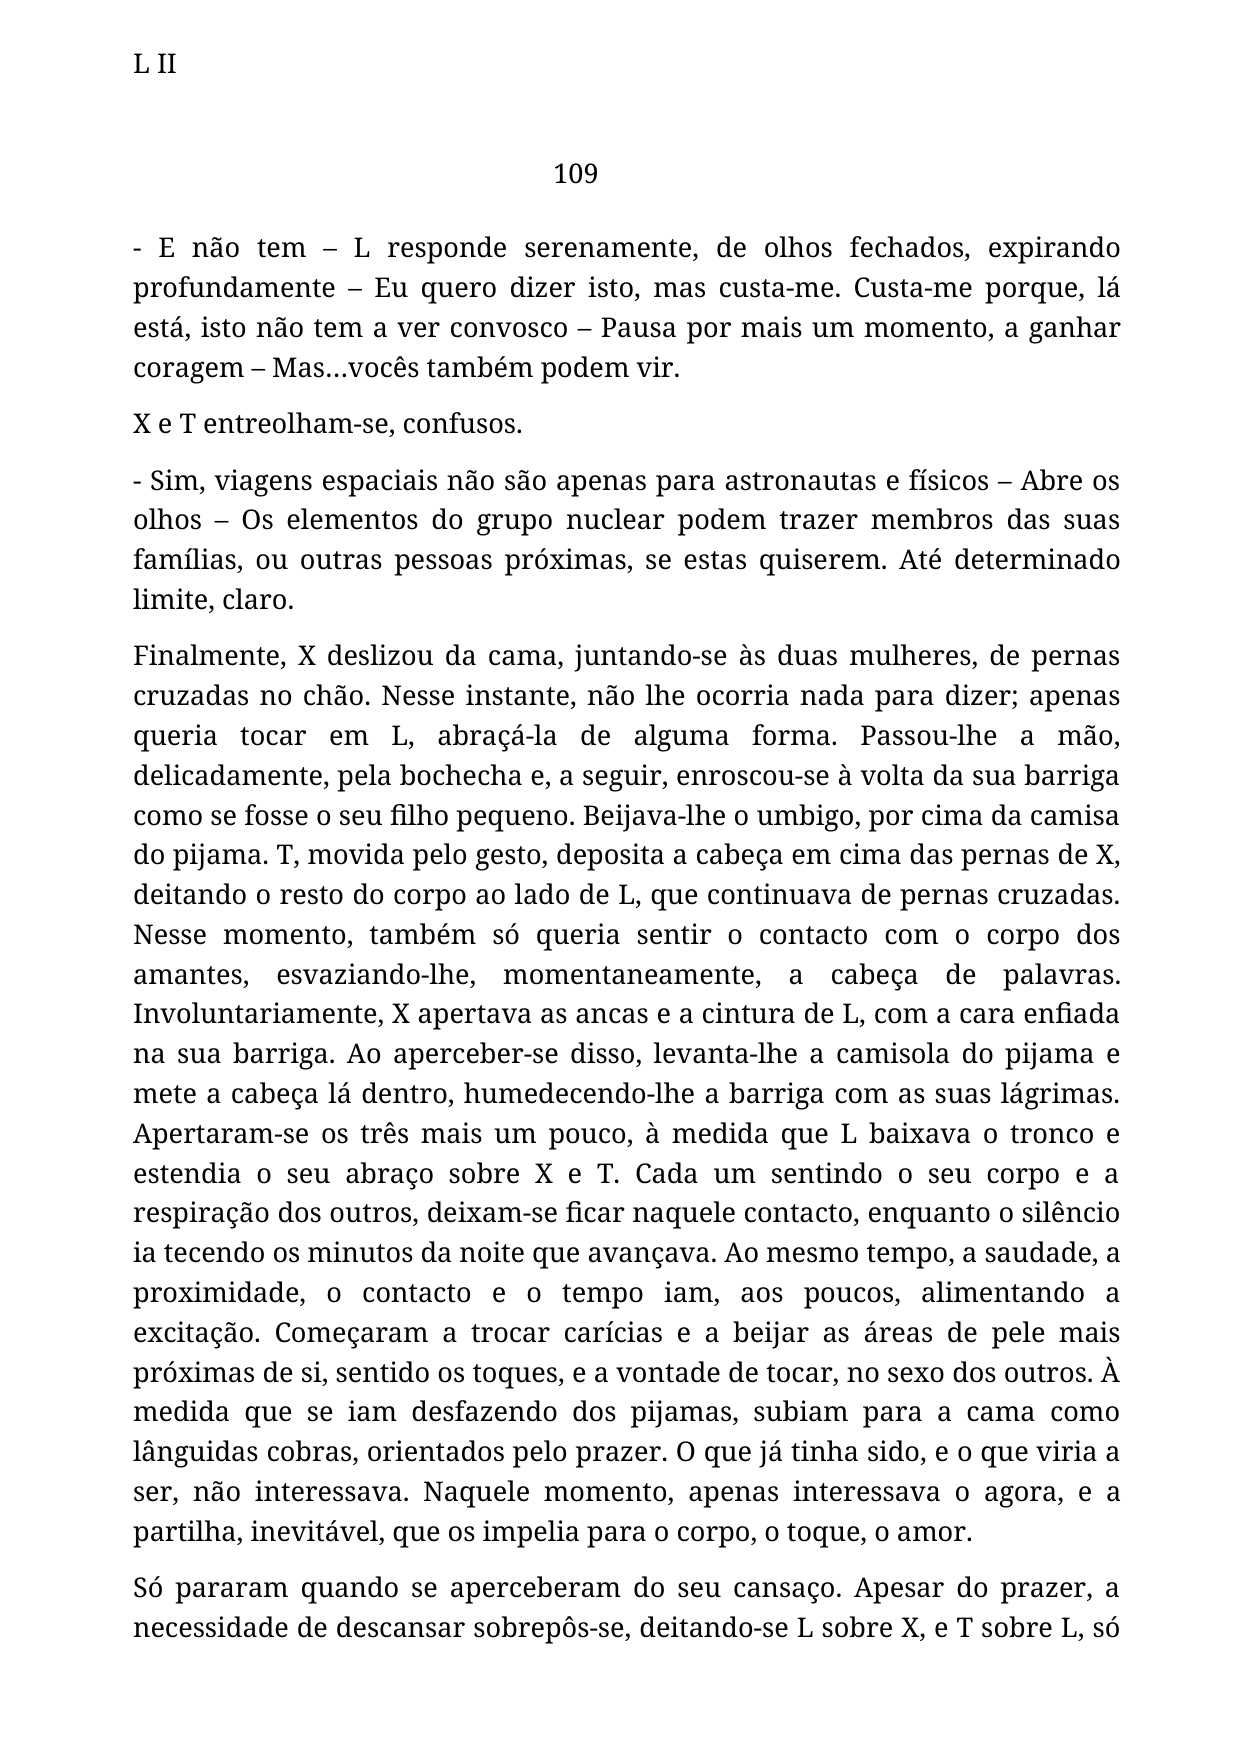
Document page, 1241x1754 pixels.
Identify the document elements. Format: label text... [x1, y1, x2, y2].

text X e T entreolham-se, confusos. [133, 404, 1122, 441]
text Só pararam quando se aperceberam do seu cansaço. Apesar do prazer, a necessidade de descansar sobrepôs-se, deitando-se L sobre X, e T sobre L, só [133, 1569, 1122, 1645]
text Finalmente, X deslizou da cama, juntando-se às duas mulheres, de pernas cruzadas no chão. Nesse instante, não lhe ocorria nada para dizer; apenas queria tocar em L, abraçá-la de alguma forma. Passou-lhe a mão, delicadamente, pela bochecha e, a seguir, enroscou-se à volta da sua barriga como se fosse o seu filho pequeno. Beijava-lhe o umbigo, por cima da camisa do pijama. T, movida pelo gesto, deposita a cabeça em cima das pernas de X, deitando o resto do corpo ao lado de L, que continuava de pernas cruzadas. Nesse momento, também só queria sentir o contacto com o corpo dos amantes, esvaziando-lhe, momentaneamente, a cabeça de palavras. Involuntariamente, X apertava as ancas e a cintura de L, com a cara enfiada na sua barriga. Ao aperceber-se disso, levanta-lhe a camisola do pijama e mete a cabeça lá dentro, humedecendo-lhe a barriga com as suas lágrimas. Apertaram-se os três mais um pouco, à medida que L baixava o tronco e estendia o seu abraço sobre X e T. Cada um sentindo o seu corpo e a respiração dos outros, deixam-se ficar naquele contacto, enquanto o silêncio ia tecendo os minutos da noite que avançava. Ao mesmo tempo, a saudade, a proximidade, o contacto e o tempo iam, aos poucos, alimentando a excitação. Começaram a trocar carícias e a beijar as áreas de pele mais próximas de si, sentido os toques, e a vontade de tocar, no sexo dos outros. À medida que se iam desfazendo dos pijamas, subiam para a cama como lânguidas cobras, orientados pelo prazer. O que já tinha sido, e o que viria a ser, não interessava. Naquele momento, apenas interessava o agora, e a partilha, inevitável, que os impelia para o corpo, o toque, o amor. [133, 637, 1122, 1549]
text - E não tem – L responde serenamente, de olhos fechados, expirando profundamente – Eu quero dizer isto, mas custa-me. Custa-me porque, lá está, isto não tem a ver convosco – Pausa por mais um momento, a ganhar coragem – Mas…vocês também podem vir. [133, 229, 1122, 385]
text - Sim, viagens espaciais não são apenas para astronautas e físicos – Abre os olhos – Os elementos do grupo nuclear podem trazer membros das suas famílias, ou outras pessoas próximas, se estas quiserem. Até determinado limite, claro. [133, 461, 1122, 617]
